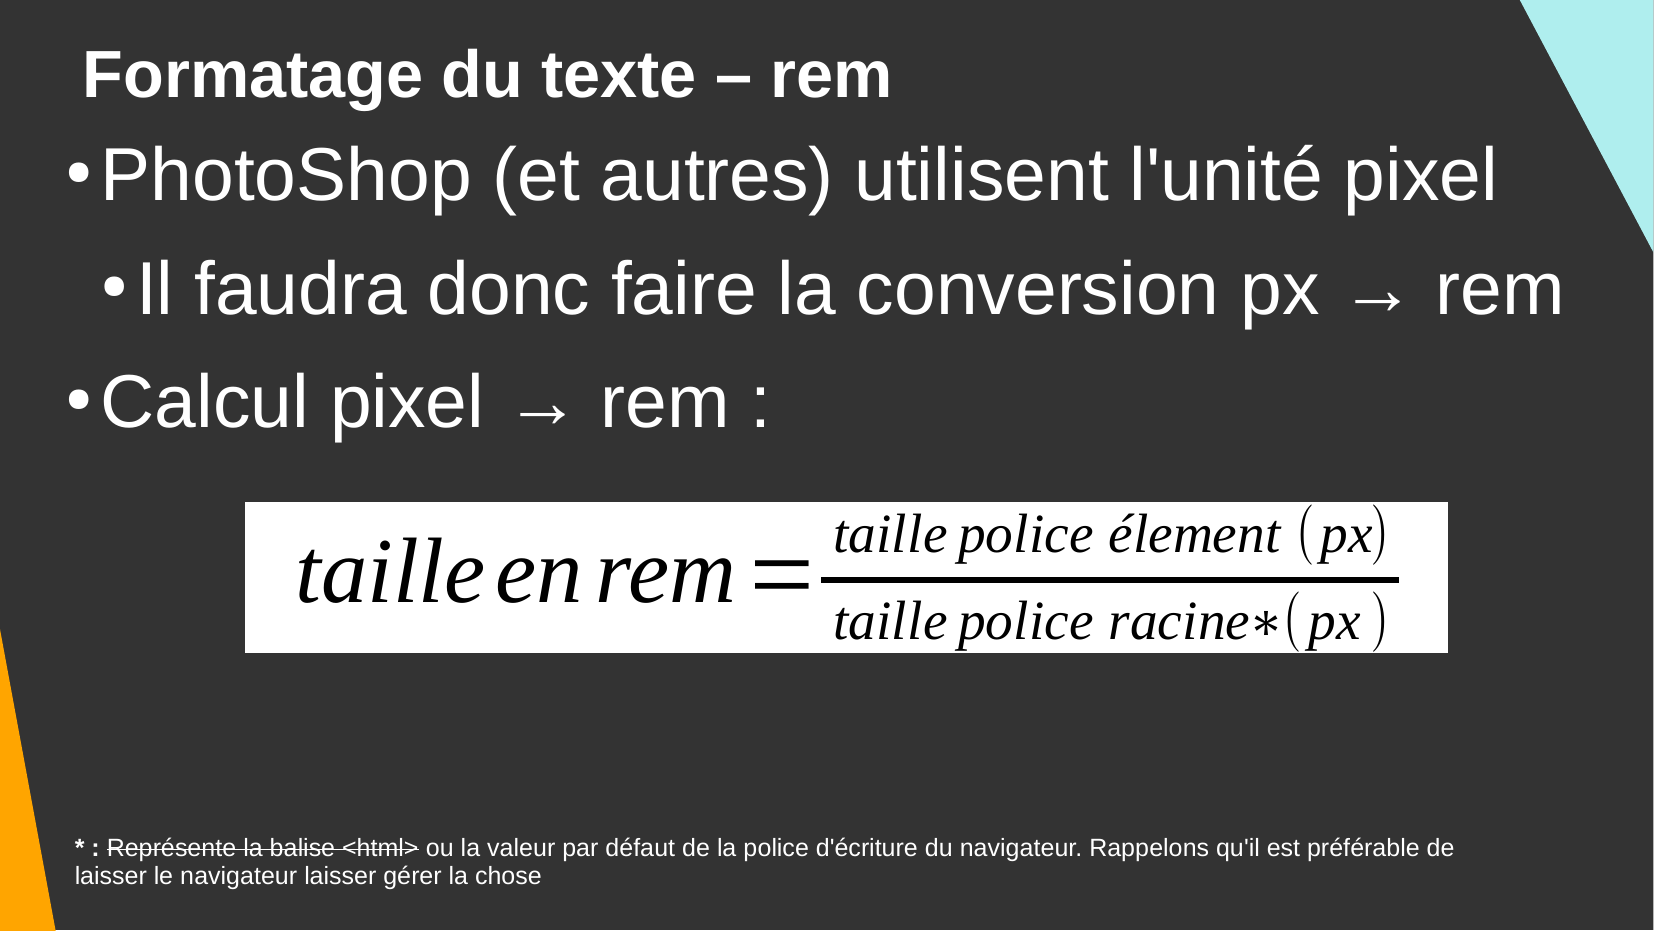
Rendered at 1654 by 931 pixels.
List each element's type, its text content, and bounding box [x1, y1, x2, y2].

text_box [0, 629, 56, 931]
subtitle PhotoShop (et autres) utilisent l'unité pixel Il faudra donc faire la conversion px → rem Calcul pixel → rem : [65, 132, 1642, 473]
text_box * : Représente la balise <html> ou la valeur par défaut de la police d'écriture du navigateur. Rappelons qu'il est préférable de laisser le navigateur laisser gérer la chose [60, 826, 1546, 910]
chart [245, 501, 1449, 653]
title Formatage du texte – rem [82, 37, 1571, 132]
text_box [1519, 0, 1654, 254]
